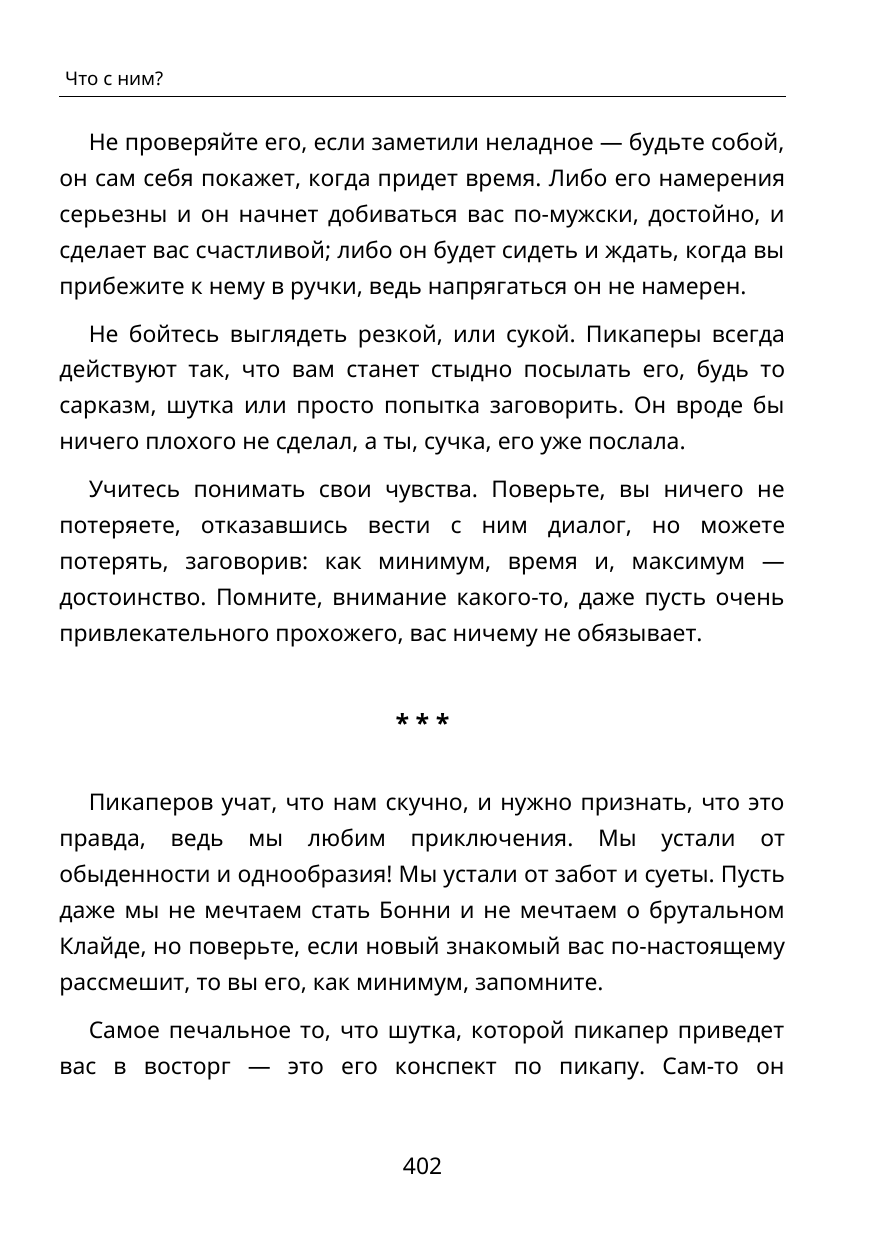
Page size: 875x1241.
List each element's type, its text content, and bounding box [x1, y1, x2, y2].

text Не проверяйте его, если заметили неладное — будьте собой, он сам себя покажет, когда придет время. Либо его намерения серьезны и он начнет добиваться вас по-мужски, достойно, и сделает вас счастливой; либо он будет сидеть и ждать, когда вы прибежите к нему в ручки, ведь напрягаться он не намерен. [59, 126, 786, 301]
subtitle * * * [59, 706, 786, 740]
text Пикаперов учат, что нам скучно, и нужно признать, что это правда, ведь мы любим приключения. Мы устали от обыденности и однообразия! Мы устали от забот и суеты. Пусть даже мы не мечтаем стать Бонни и не мечтаем о брутальном Клайде, но поверьте, если новый знакомый вас по-настоящему рассмешит, то вы его, как минимум, запомните. [59, 786, 786, 997]
text Учитесь понимать свои чувства. Поверьте, вы ничего не потеряете, отказавшись вести с ним диалог, но можете потерять, заговорив: как минимум, время и, максимум — достоинство. Помните, внимание какого-то, даже пусть очень привлекательного прохожего, вас ничему не обязывает. [59, 473, 786, 648]
text Самое печальное то, что шутка, которой пикапер приведет вас в восторг — это его конспект по пикапу. Сам-то он [59, 1014, 786, 1081]
text Не бойтесь выглядеть резкой, или сукой. Пикаперы всегда действуют так, что вам станет стыдно посылать его, будь то сарказм, шутка или просто попытка заговорить. Он вроде бы ничего плохого не сделал, а ты, сучка, его уже послала. [59, 317, 786, 457]
